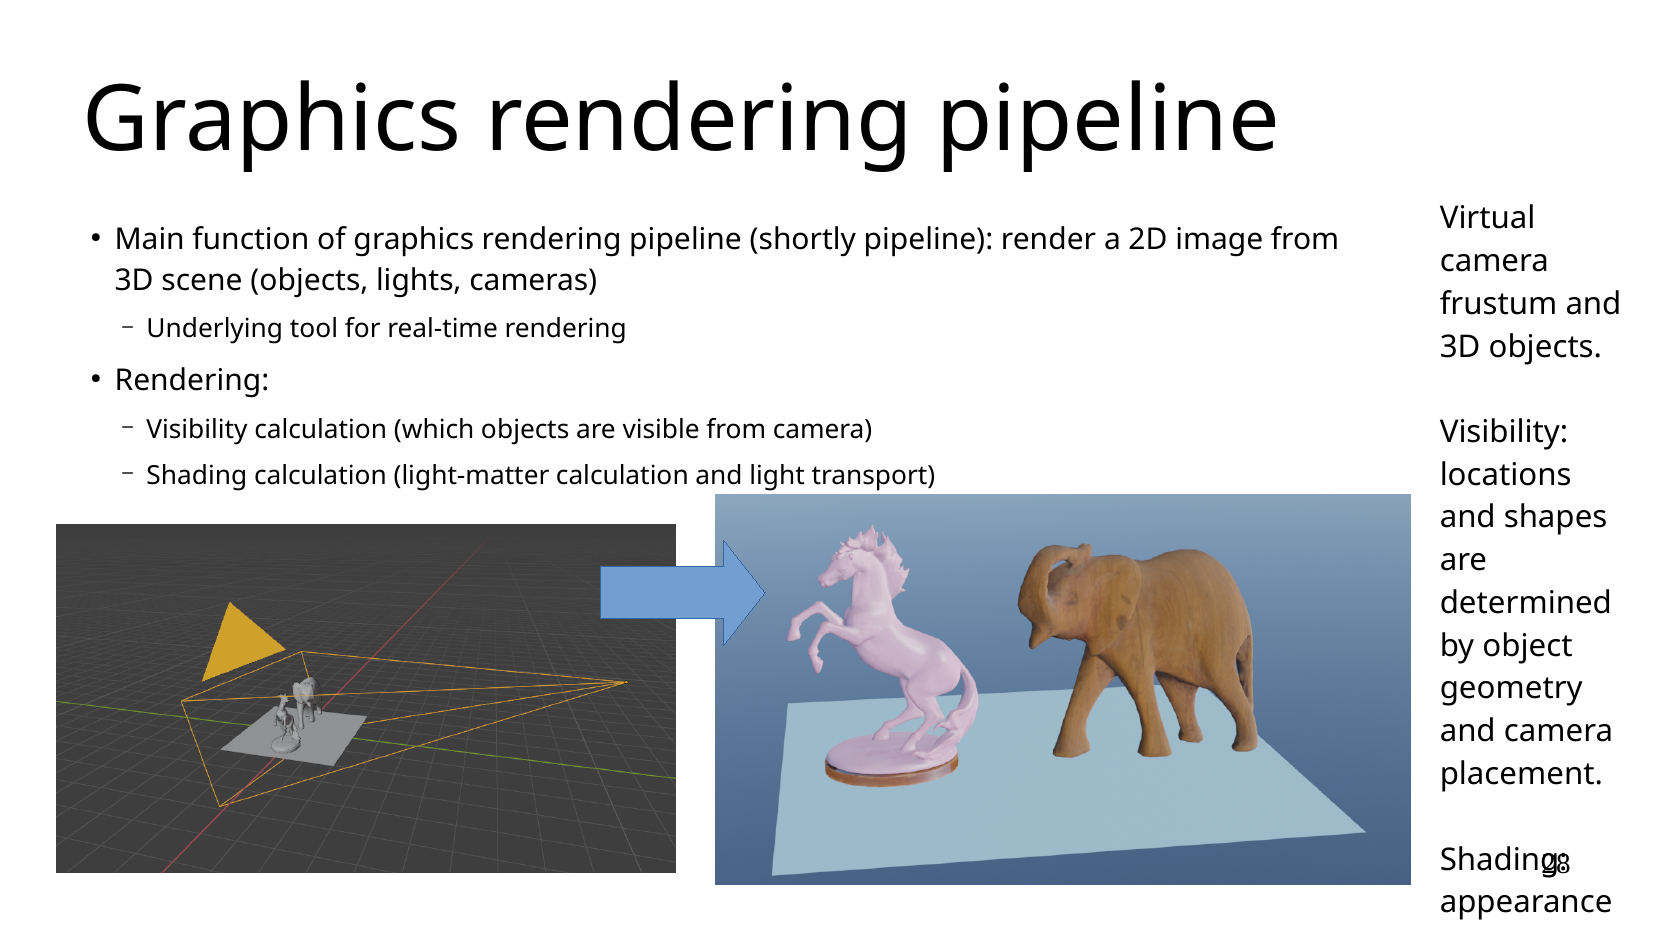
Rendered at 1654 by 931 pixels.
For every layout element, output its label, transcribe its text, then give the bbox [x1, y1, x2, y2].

text_box [600, 540, 766, 646]
picture [56, 524, 676, 873]
title Graphics rendering pipeline [82, 37, 1571, 193]
picture [715, 494, 1411, 886]
text_box Virtual camera frustum and 3D objects. Visibility: locations and shapes are determined by object geometry and camera placement. Shading: appearance of objects detpends on materials, lights, textures, etc. [1425, 187, 1651, 901]
list Main function of graphics rendering pipeline (shortly pipeline): render a 2D image from 3D scene (objects, lights, cameras) Underlying tool for real-time rendering Rendering: Visibility calculation (which objects are visible from camera) Shading calculation (light-matter calculation and light transport) [82, 217, 1366, 496]
